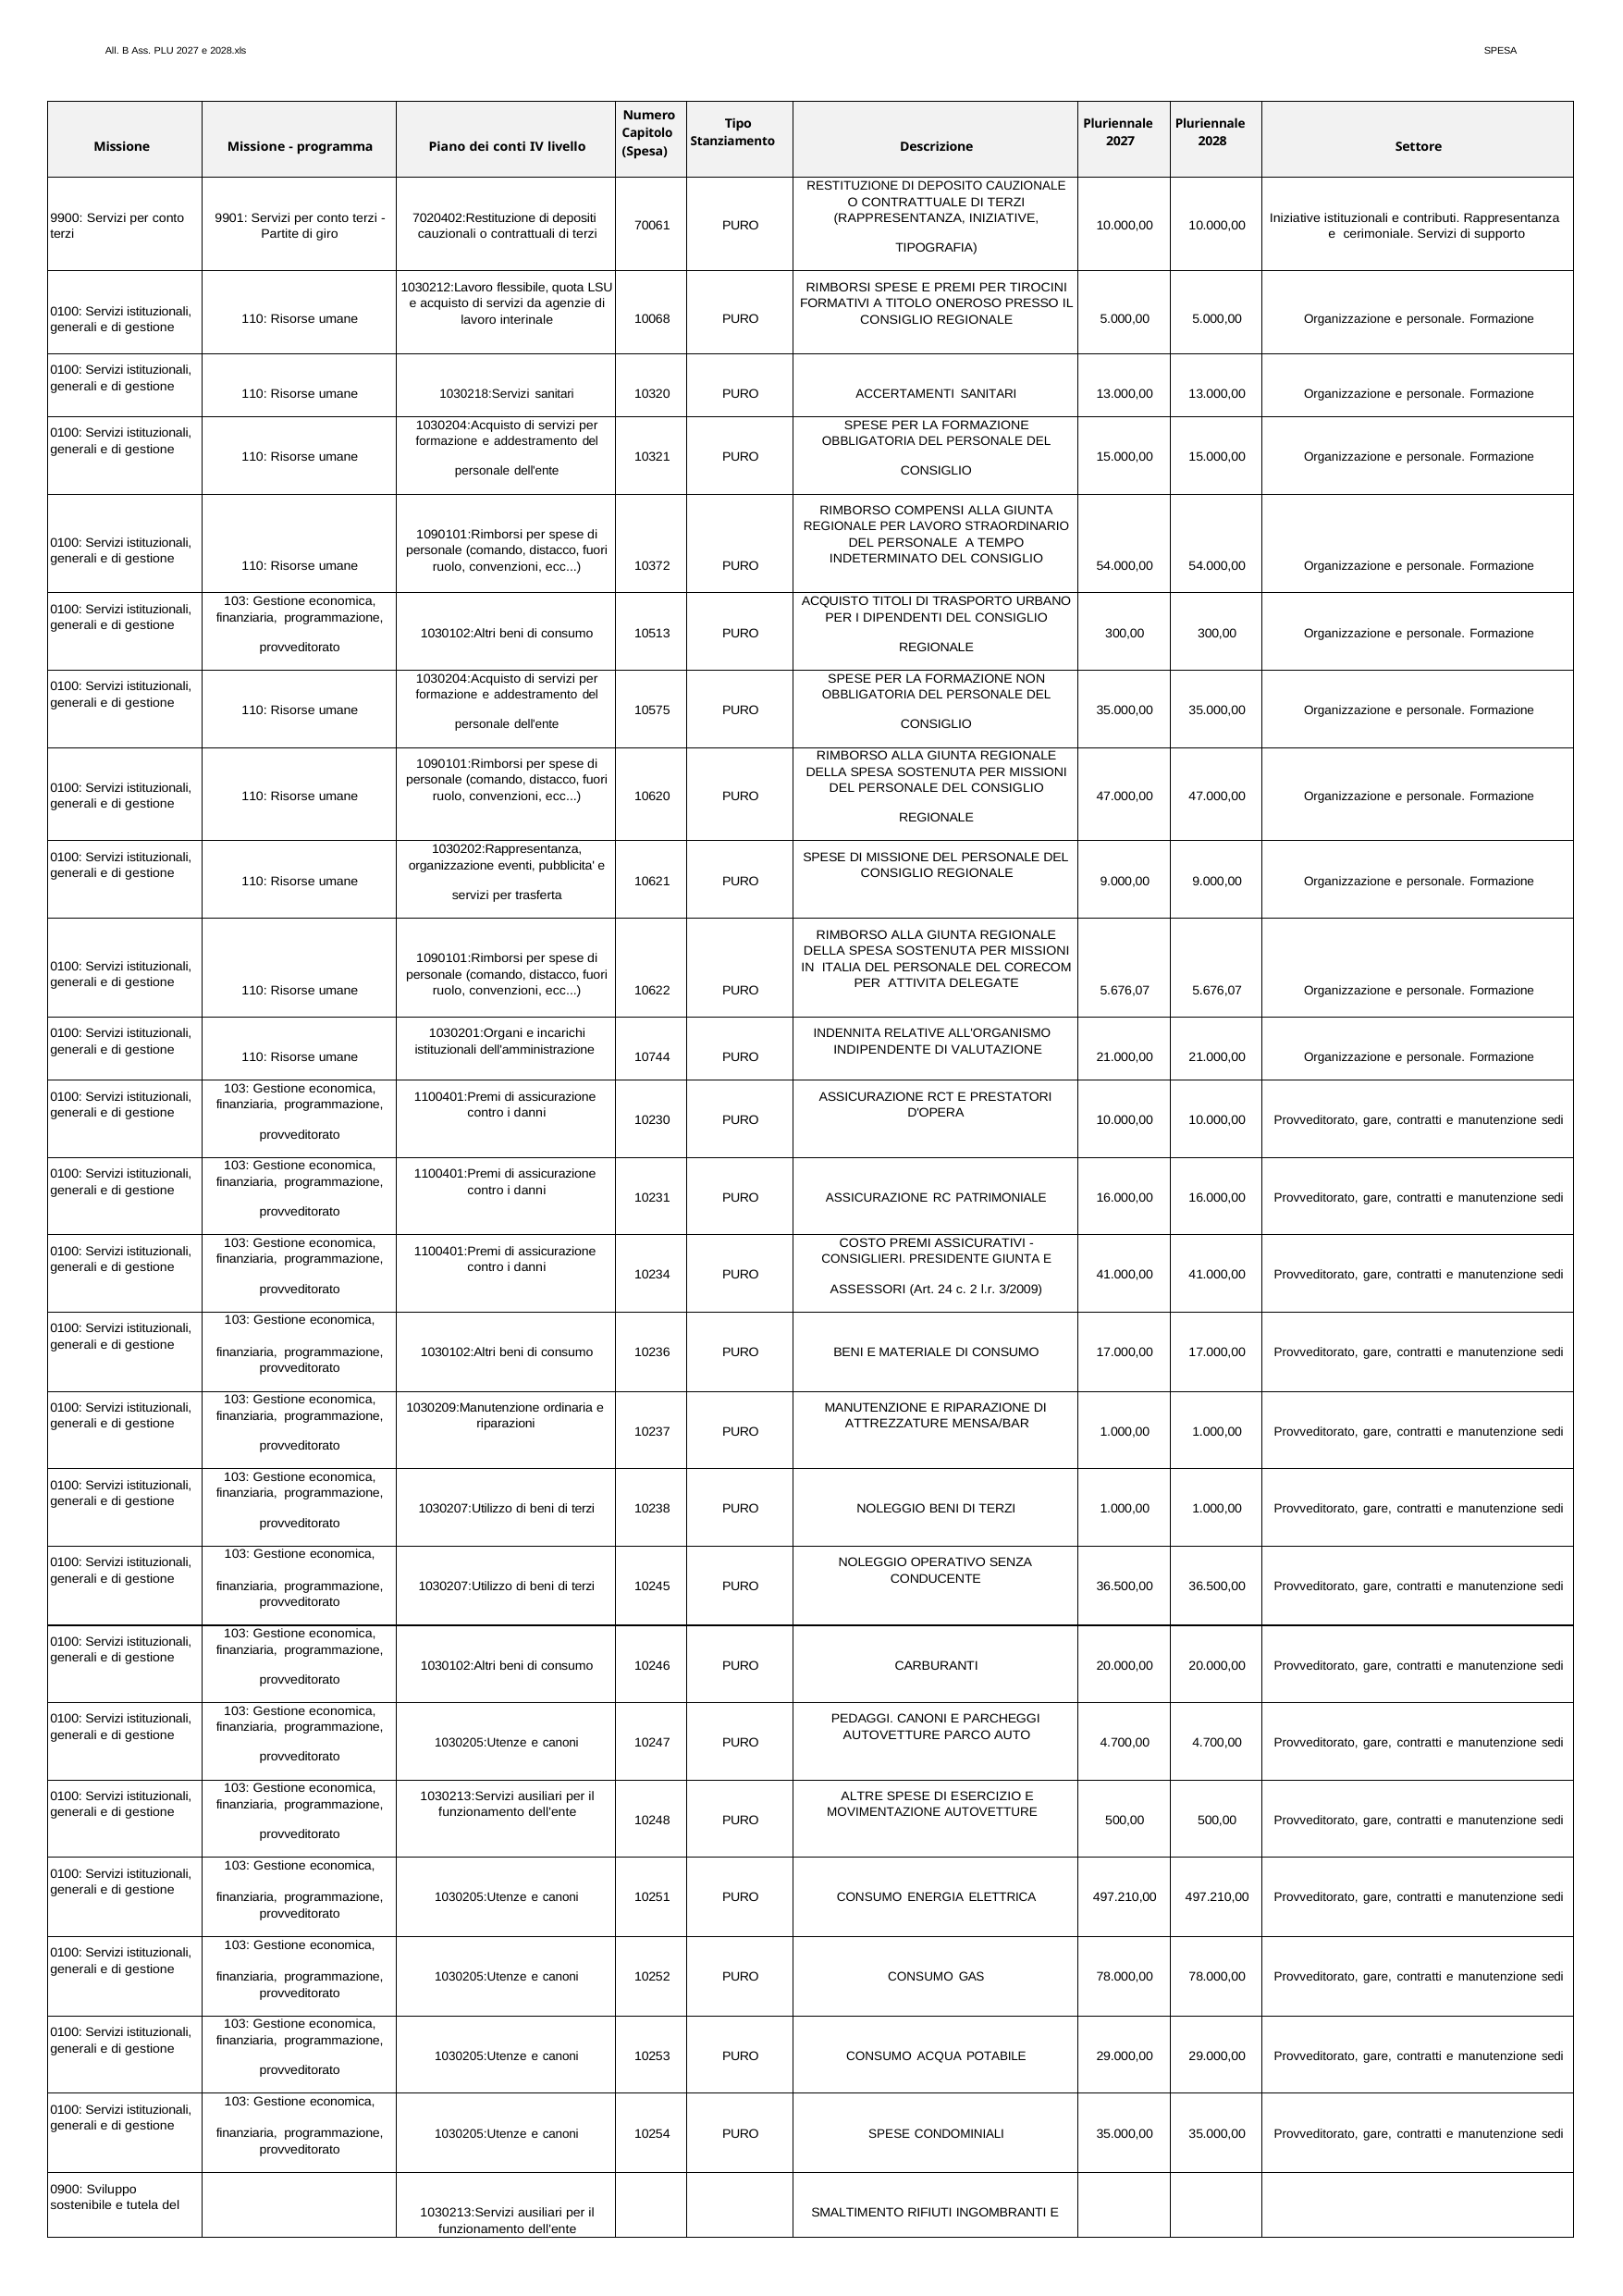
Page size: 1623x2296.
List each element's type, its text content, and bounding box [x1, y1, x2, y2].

table_cell 1030209:Manutenzione ordinaria e riparazioni [397, 1392, 615, 1468]
table_cell 0100: Servizi istituzionali, generali e di gestione [48, 1392, 202, 1468]
table_cell 9.000,00 [1078, 841, 1170, 918]
table_cell 7020402:Restituzione di depositi cauzionali o contrattuali di terzi [397, 178, 615, 270]
table_cell 29.000,00 [1078, 2017, 1170, 2092]
table_cell 10252 [616, 1937, 686, 2016]
table_cell RIMBORSO ALLA GIUNTA REGIONALE DELLA SPESA SOSTENUTA PER MISSIONI DEL PERSONALE DEL CONSIGLIO REGIONALE [793, 748, 1077, 840]
table_cell 10.000,00 [1078, 178, 1170, 270]
table_cell Provveditorato, gare, contratti e manutenzione sedi [1262, 1235, 1573, 1312]
table_cell 1030212:Lavoro flessibile, quota LSU e acquisto di servizi da agenzie di lavoro interinale [397, 271, 615, 353]
table_cell 0100: Servizi istituzionali, generali e di gestione [48, 1018, 202, 1080]
table_cell 1030218:Servizi sanitari [397, 354, 615, 416]
table_cell 16.000,00 [1078, 1158, 1170, 1234]
table_cell 17.000,00 [1078, 1313, 1170, 1390]
table_cell 10231 [616, 1158, 686, 1234]
table_cell 10513 [616, 593, 686, 670]
table_cell PURO [687, 495, 793, 592]
table_cell 0100: Servizi istituzionali, generali e di gestione [48, 1937, 202, 2016]
table_cell [1171, 2173, 1261, 2236]
table_cell 103: Gestione economica, finanziaria, programmazione, provveditorato [203, 2017, 396, 2092]
table_cell 35.000,00 [1171, 671, 1261, 747]
table_cell 1030205:Utenze e canoni [397, 2093, 615, 2172]
table_cell CONSUMO GAS [793, 1937, 1077, 2016]
table_cell 110: Risorse umane [203, 919, 396, 1017]
table_cell 1030204:Acquisto di servizi per formazione e addestramento del personale dell'ente [397, 671, 615, 747]
table_cell 10620 [616, 748, 686, 840]
table_cell 1090101:Rimborsi per spese di personale (comando, distacco, fuori ruolo, convenzioni, ecc...) [397, 495, 615, 592]
table_cell 0100: Servizi istituzionali, generali e di gestione [48, 1158, 202, 1234]
table_cell CONSUMO ENERGIA ELETTRICA [793, 1858, 1077, 1936]
table_cell 1030102:Altri beni di consumo [397, 593, 615, 670]
table_cell 10254 [616, 2093, 686, 2172]
table_cell 10.000,00 [1171, 178, 1261, 270]
table_cell 1030204:Acquisto di servizi per formazione e addestramento del personale dell'ente [397, 417, 615, 493]
table_cell 10372 [616, 495, 686, 592]
table_cell Provveditorato, gare, contratti e manutenzione sedi [1262, 1626, 1573, 1702]
table_cell SMALTIMENTO RIFIUTI INGOMBRANTI E [793, 2173, 1077, 2236]
table_cell 103: Gestione economica, finanziaria, programmazione, provveditorato [203, 593, 396, 670]
table_cell 1030207:Utilizzo di beni di terzi [397, 1469, 615, 1546]
table_cell 1.000,00 [1171, 1392, 1261, 1468]
table_cell 10245 [616, 1547, 686, 1624]
table_cell [1078, 2173, 1170, 2236]
table_cell 10234 [616, 1235, 686, 1312]
table_cell 9900: Servizi per conto terzi [48, 178, 202, 270]
table_cell 1030207:Utilizzo di beni di terzi [397, 1547, 615, 1624]
table_cell 0100: Servizi istituzionali, generali e di gestione [48, 1781, 202, 1857]
table_cell 4.700,00 [1171, 1703, 1261, 1779]
table_cell 10246 [616, 1626, 686, 1702]
table_header Pluriennale 2028 [1171, 102, 1261, 177]
table_cell PURO [687, 2093, 793, 2172]
table_cell Organizzazione e personale. Formazione [1262, 671, 1573, 747]
table_header Missione [48, 102, 202, 177]
table_cell 0100: Servizi istituzionali, generali e di gestione [48, 1626, 202, 1702]
table_cell PURO [687, 1313, 793, 1390]
table_cell 1.000,00 [1078, 1392, 1170, 1468]
table_cell Organizzazione e personale. Formazione [1262, 495, 1573, 592]
table_cell Provveditorato, gare, contratti e manutenzione sedi [1262, 1469, 1573, 1546]
table_cell 10068 [616, 271, 686, 353]
table_cell PURO [687, 1703, 793, 1779]
table_cell 10744 [616, 1018, 686, 1080]
table_cell RIMBORSI SPESE E PREMI PER TIROCINI FORMATIVI A TITOLO ONEROSO PRESSO IL CONSIGLIO REGIONALE [793, 271, 1077, 353]
table_cell 10237 [616, 1392, 686, 1468]
table_cell NOLEGGIO OPERATIVO SENZA CONDUCENTE [793, 1547, 1077, 1624]
table_cell RESTITUZIONE DI DEPOSITO CAUZIONALE O CONTRATTUALE DI TERZI (RAPPRESENTANZA, INIZIATIVE, TIPOGRAFIA) [793, 178, 1077, 270]
table_cell 35.000,00 [1171, 2093, 1261, 2172]
table_cell 1090101:Rimborsi per spese di personale (comando, distacco, fuori ruolo, convenzioni, ecc...) [397, 748, 615, 840]
table_cell PURO [687, 271, 793, 353]
table_cell 20.000,00 [1078, 1626, 1170, 1702]
table_cell 21.000,00 [1078, 1018, 1170, 1080]
table_cell 10321 [616, 417, 686, 493]
table_cell Organizzazione e personale. Formazione [1262, 748, 1573, 840]
table_cell SPESE PER LA FORMAZIONE OBBLIGATORIA DEL PERSONALE DEL CONSIGLIO [793, 417, 1077, 493]
table_cell 10238 [616, 1469, 686, 1546]
table_cell 36.500,00 [1078, 1547, 1170, 1624]
table_cell PURO [687, 1626, 793, 1702]
table_cell [1262, 2173, 1573, 2236]
table_cell PURO [687, 1158, 793, 1234]
table_cell 103: Gestione economica, finanziaria, programmazione, provveditorato [203, 1469, 396, 1546]
table_cell 36.500,00 [1171, 1547, 1261, 1624]
table_cell Iniziative istituzionali e contributi. Rappresentanza e cerimoniale. Servizi di supporto [1262, 178, 1573, 270]
table_cell 13.000,00 [1171, 354, 1261, 416]
table_cell 1030213:Servizi ausiliari per il funzionamento dell'ente [397, 1781, 615, 1857]
table_cell Provveditorato, gare, contratti e manutenzione sedi [1262, 2093, 1573, 2172]
table_cell 103: Gestione economica, finanziaria, programmazione, provveditorato [203, 1080, 396, 1157]
table_header Piano dei conti IV livello [397, 102, 615, 177]
table_cell PURO [687, 748, 793, 840]
table_cell 497.210,00 [1171, 1858, 1261, 1936]
table_cell 29.000,00 [1171, 2017, 1261, 2092]
table_cell CARBURANTI [793, 1626, 1077, 1702]
table_cell PURO [687, 1781, 793, 1857]
table_cell ACCERTAMENTI SANITARI [793, 354, 1077, 416]
table_cell 0100: Servizi istituzionali, generali e di gestione [48, 593, 202, 670]
table_cell Organizzazione e personale. Formazione [1262, 354, 1573, 416]
table_cell 10.000,00 [1078, 1080, 1170, 1157]
table_cell MANUTENZIONE E RIPARAZIONE DI ATTREZZATURE MENSA/BAR [793, 1392, 1077, 1468]
table_cell 10247 [616, 1703, 686, 1779]
table_cell Provveditorato, gare, contratti e manutenzione sedi [1262, 2017, 1573, 2092]
table_cell 110: Risorse umane [203, 1018, 396, 1080]
table_cell 110: Risorse umane [203, 841, 396, 918]
table_cell Provveditorato, gare, contratti e manutenzione sedi [1262, 1703, 1573, 1779]
table_cell PURO [687, 1858, 793, 1936]
table_cell 78.000,00 [1078, 1937, 1170, 2016]
table_header Missione - programma [203, 102, 396, 177]
table_cell BENI E MATERIALE DI CONSUMO [793, 1313, 1077, 1390]
table_cell 300,00 [1171, 593, 1261, 670]
table_cell 1100401:Premi di assicurazione contro i danni [397, 1235, 615, 1312]
table_cell 0100: Servizi istituzionali, generali e di gestione [48, 1313, 202, 1390]
table_cell 41.000,00 [1171, 1235, 1261, 1312]
table_cell 1100401:Premi di assicurazione contro i danni [397, 1080, 615, 1157]
table_cell 54.000,00 [1171, 495, 1261, 592]
table_cell 1030205:Utenze e canoni [397, 2017, 615, 2092]
table_cell PURO [687, 354, 793, 416]
table_cell 4.700,00 [1078, 1703, 1170, 1779]
table_cell PURO [687, 178, 793, 270]
table_cell 10621 [616, 841, 686, 918]
table_cell Provveditorato, gare, contratti e manutenzione sedi [1262, 1392, 1573, 1468]
table_cell PURO [687, 1547, 793, 1624]
table_cell 10575 [616, 671, 686, 747]
table_cell 103: Gestione economica, finanziaria, programmazione, provveditorato [203, 1235, 396, 1312]
table_cell Provveditorato, gare, contratti e manutenzione sedi [1262, 1080, 1573, 1157]
table_cell Provveditorato, gare, contratti e manutenzione sedi [1262, 1547, 1573, 1624]
table_cell 103: Gestione economica, finanziaria, programmazione, provveditorato [203, 1547, 396, 1624]
table_cell 103: Gestione economica, finanziaria, programmazione, provveditorato [203, 1937, 396, 2016]
table_cell 1030213:Servizi ausiliari per il funzionamento dell'ente [397, 2173, 615, 2236]
table_header Numero Capitolo (Spesa) [616, 102, 686, 177]
table_cell 5.000,00 [1171, 271, 1261, 353]
table_cell 1.000,00 [1171, 1469, 1261, 1546]
table_cell 41.000,00 [1078, 1235, 1170, 1312]
table_cell COSTO PREMI ASSICURATIVI - CONSIGLIERI. PRESIDENTE GIUNTA E ASSESSORI (Art. 24 c. 2 l.r. 3/2009) [793, 1235, 1077, 1312]
table_cell 0100: Servizi istituzionali, generali e di gestione [48, 1080, 202, 1157]
table_cell 103: Gestione economica, finanziaria, programmazione, provveditorato [203, 1781, 396, 1857]
table_cell 110: Risorse umane [203, 748, 396, 840]
table_cell 17.000,00 [1171, 1313, 1261, 1390]
table_cell ALTRE SPESE DI ESERCIZIO E MOVIMENTAZIONE AUTOVETTURE [793, 1781, 1077, 1857]
table_cell 0100: Servizi istituzionali, generali e di gestione [48, 1469, 202, 1546]
table_cell 110: Risorse umane [203, 354, 396, 416]
table_cell [616, 2173, 686, 2236]
table_cell ASSICURAZIONE RCT E PRESTATORI D'OPERA [793, 1080, 1077, 1157]
table_cell 54.000,00 [1078, 495, 1170, 592]
table_cell 103: Gestione economica, finanziaria, programmazione, provveditorato [203, 1158, 396, 1234]
table_cell 0100: Servizi istituzionali, generali e di gestione [48, 417, 202, 493]
table_cell 300,00 [1078, 593, 1170, 670]
table_cell 103: Gestione economica, finanziaria, programmazione, provveditorato [203, 2093, 396, 2172]
table_cell 0100: Servizi istituzionali, generali e di gestione [48, 1235, 202, 1312]
table_cell PURO [687, 1392, 793, 1468]
table_cell Organizzazione e personale. Formazione [1262, 841, 1573, 918]
table_cell [687, 2173, 793, 2236]
table_cell ACQUISTO TITOLI DI TRASPORTO URBANO PER I DIPENDENTI DEL CONSIGLIO REGIONALE [793, 593, 1077, 670]
table_cell 1100401:Premi di assicurazione contro i danni [397, 1158, 615, 1234]
table_cell 10320 [616, 354, 686, 416]
table_cell 1030205:Utenze e canoni [397, 1858, 615, 1936]
table_cell 10230 [616, 1080, 686, 1157]
table_cell PURO [687, 593, 793, 670]
table_cell 0100: Servizi istituzionali, generali e di gestione [48, 671, 202, 747]
table_cell 21.000,00 [1171, 1018, 1261, 1080]
table_cell 70061 [616, 178, 686, 270]
table_cell Organizzazione e personale. Formazione [1262, 1018, 1573, 1080]
table_cell 1030205:Utenze e canoni [397, 1937, 615, 2016]
table_cell RIMBORSO ALLA GIUNTA REGIONALE DELLA SPESA SOSTENUTA PER MISSIONI IN ITALIA DEL PERSONALE DEL CORECOM PER ATTIVITA DELEGATE [793, 919, 1077, 1017]
table_cell 497.210,00 [1078, 1858, 1170, 1936]
table_cell 103: Gestione economica, finanziaria, programmazione, provveditorato [203, 1392, 396, 1468]
table_cell 0100: Servizi istituzionali, generali e di gestione [48, 354, 202, 416]
table_cell CONSUMO ACQUA POTABILE [793, 2017, 1077, 2092]
table_cell 0900: Sviluppo sostenibile e tutela del [48, 2173, 202, 2236]
table_cell 1030205:Utenze e canoni [397, 1703, 615, 1779]
table_cell 10.000,00 [1171, 1080, 1261, 1157]
table_cell 103: Gestione economica, finanziaria, programmazione, provveditorato [203, 1313, 396, 1390]
table_cell 9901: Servizi per conto terzi - Partite di giro [203, 178, 396, 270]
table_cell PURO [687, 417, 793, 493]
table_cell 0100: Servizi istituzionali, generali e di gestione [48, 748, 202, 840]
table_cell 500,00 [1078, 1781, 1170, 1857]
table_cell PURO [687, 919, 793, 1017]
table_cell INDENNITA RELATIVE ALL'ORGANISMO INDIPENDENTE DI VALUTAZIONE [793, 1018, 1077, 1080]
table_cell PURO [687, 2017, 793, 2092]
table_cell ASSICURAZIONE RC PATRIMONIALE [793, 1158, 1077, 1234]
table_cell 1030102:Altri beni di consumo [397, 1313, 615, 1390]
table_cell 500,00 [1171, 1781, 1261, 1857]
table_cell Provveditorato, gare, contratti e manutenzione sedi [1262, 1313, 1573, 1390]
table_cell 103: Gestione economica, finanziaria, programmazione, provveditorato [203, 1703, 396, 1779]
table_cell 1090101:Rimborsi per spese di personale (comando, distacco, fuori ruolo, convenzioni, ecc...) [397, 919, 615, 1017]
table_header Tipo Stanziamento [687, 102, 793, 177]
table_cell 10248 [616, 1781, 686, 1857]
table_cell 15.000,00 [1171, 417, 1261, 493]
table_cell 0100: Servizi istituzionali, generali e di gestione [48, 2017, 202, 2092]
table_cell 10251 [616, 1858, 686, 1936]
table_cell 103: Gestione economica, finanziaria, programmazione, provveditorato [203, 1858, 396, 1936]
table_cell SPESE PER LA FORMAZIONE NON OBBLIGATORIA DEL PERSONALE DEL CONSIGLIO [793, 671, 1077, 747]
table_cell 1030202:Rappresentanza, organizzazione eventi, pubblicita' e servizi per trasferta [397, 841, 615, 918]
table_cell Provveditorato, gare, contratti e manutenzione sedi [1262, 1158, 1573, 1234]
table_cell Organizzazione e personale. Formazione [1262, 919, 1573, 1017]
table_cell SPESE CONDOMINIALI [793, 2093, 1077, 2172]
table_cell PURO [687, 1937, 793, 2016]
table_cell 0100: Servizi istituzionali, generali e di gestione [48, 841, 202, 918]
table_cell PURO [687, 1080, 793, 1157]
table_cell 47.000,00 [1078, 748, 1170, 840]
table_cell 0100: Servizi istituzionali, generali e di gestione [48, 1858, 202, 1936]
table_cell PURO [687, 1469, 793, 1546]
table_cell 103: Gestione economica, finanziaria, programmazione, provveditorato [203, 1626, 396, 1702]
table_cell 0100: Servizi istituzionali, generali e di gestione [48, 495, 202, 592]
table_cell NOLEGGIO BENI DI TERZI [793, 1469, 1077, 1546]
table_cell 10236 [616, 1313, 686, 1390]
table_cell 35.000,00 [1078, 2093, 1170, 2172]
table_cell 0100: Servizi istituzionali, generali e di gestione [48, 1703, 202, 1779]
table_cell 5.676,07 [1171, 919, 1261, 1017]
table_cell 1030102:Altri beni di consumo [397, 1626, 615, 1702]
table_cell 9.000,00 [1171, 841, 1261, 918]
table_header Pluriennale 2027 [1078, 102, 1170, 177]
table_cell 35.000,00 [1078, 671, 1170, 747]
table_cell 1.000,00 [1078, 1469, 1170, 1546]
table_cell 13.000,00 [1078, 354, 1170, 416]
table_cell 47.000,00 [1171, 748, 1261, 840]
table_cell 5.000,00 [1078, 271, 1170, 353]
table_cell 5.676,07 [1078, 919, 1170, 1017]
table_cell 1030201:Organi e incarichi istituzionali dell'amministrazione [397, 1018, 615, 1080]
table_cell PURO [687, 1235, 793, 1312]
table_cell SPESE DI MISSIONE DEL PERSONALE DEL CONSIGLIO REGIONALE [793, 841, 1077, 918]
table_cell Provveditorato, gare, contratti e manutenzione sedi [1262, 1781, 1573, 1857]
table_cell 15.000,00 [1078, 417, 1170, 493]
table_cell Organizzazione e personale. Formazione [1262, 593, 1573, 670]
table_cell 20.000,00 [1171, 1626, 1261, 1702]
table_cell 110: Risorse umane [203, 417, 396, 493]
table_cell PURO [687, 841, 793, 918]
table_cell 10253 [616, 2017, 686, 2092]
table_cell 110: Risorse umane [203, 671, 396, 747]
table_cell RIMBORSO COMPENSI ALLA GIUNTA REGIONALE PER LAVORO STRAORDINARIO DEL PERSONALE A TEMPO INDETERMINATO DEL CONSIGLIO [793, 495, 1077, 592]
table_cell 0100: Servizi istituzionali, generali e di gestione [48, 271, 202, 353]
table_cell 10622 [616, 919, 686, 1017]
table_cell PURO [687, 671, 793, 747]
table_cell Provveditorato, gare, contratti e manutenzione sedi [1262, 1937, 1573, 2016]
table_cell Organizzazione e personale. Formazione [1262, 271, 1573, 353]
table_cell 0100: Servizi istituzionali, generali e di gestione [48, 2093, 202, 2172]
table_cell Provveditorato, gare, contratti e manutenzione sedi [1262, 1858, 1573, 1936]
table_cell 78.000,00 [1171, 1937, 1261, 2016]
table_cell [203, 2173, 396, 2236]
table_cell 16.000,00 [1171, 1158, 1261, 1234]
table_cell 0100: Servizi istituzionali, generali e di gestione [48, 1547, 202, 1624]
table_cell Organizzazione e personale. Formazione [1262, 417, 1573, 493]
table_header Descrizione [793, 102, 1077, 177]
table_cell 110: Risorse umane [203, 271, 396, 353]
table_cell 110: Risorse umane [203, 495, 396, 592]
table_cell 0100: Servizi istituzionali, generali e di gestione [48, 919, 202, 1017]
table_cell PEDAGGI. CANONI E PARCHEGGI AUTOVETTURE PARCO AUTO [793, 1703, 1077, 1779]
table_cell PURO [687, 1018, 793, 1080]
table_header Settore [1262, 102, 1573, 177]
